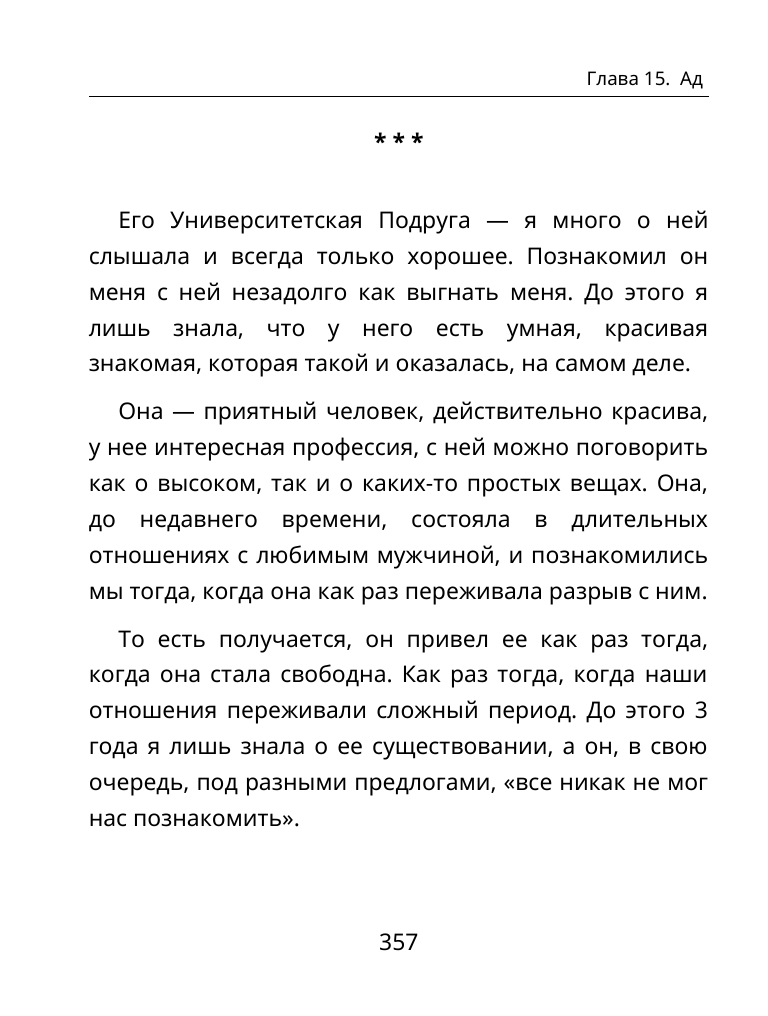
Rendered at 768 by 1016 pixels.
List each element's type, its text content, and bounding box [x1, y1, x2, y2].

subtitle * * * [88, 126, 709, 157]
text То есть получается, он привел ее как раз тогда, когда она стала свободна. Как раз тогда, когда наши отношения переживали сложный период. До этого 3 года я лишь знала о ее существовании, а он, в свою очередь, под разными предлогами, «все никак не мог нас познакомить». [88, 622, 709, 833]
text Она — приятный человек, действительно красива, у нее интересная профессия, с ней можно поговорить как о высоком, так и о каких-то простых вещах. Она, до недавнего времени, состояла в длительных отношениях с любимым мужчиной, и познакомились мы тогда, когда она как раз переживала разрыв с ним. [88, 395, 709, 606]
text Его Университетская Подруга — я много о ней слышала и всегда только хорошее. Познакомил он меня с ней незадолго как выгнать меня. До этого я лишь знала, что у него есть умная, красивая знакомая, которая такой и оказалась, на самом деле. [88, 204, 709, 379]
